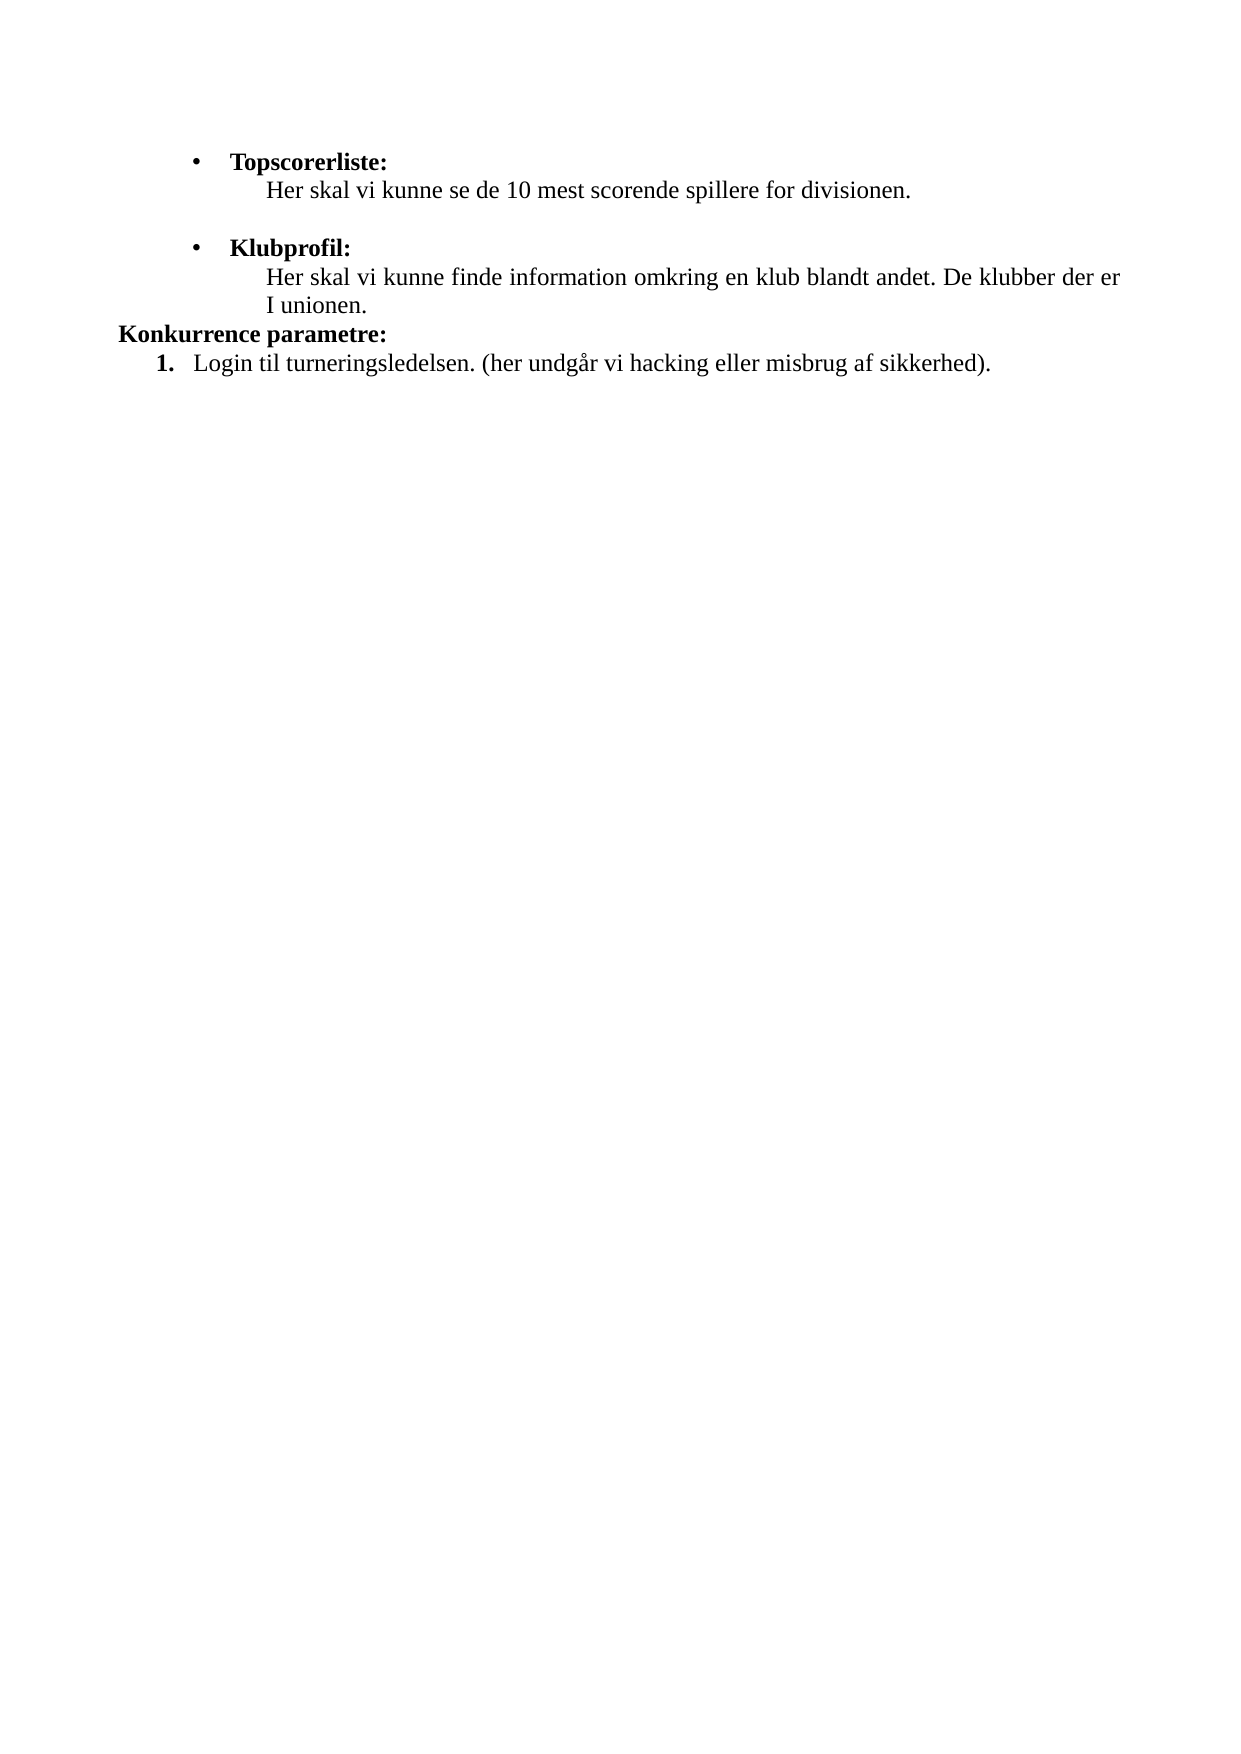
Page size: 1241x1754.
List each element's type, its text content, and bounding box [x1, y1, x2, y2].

text Konkurrence parametre: [118, 319, 1122, 348]
list Topscorerliste: [192, 147, 1122, 176]
text Her skal vi kunne finde information omkring en klub blandt andet. De klubber der er I unionen. [266, 262, 1122, 319]
list Klubprofil: [192, 233, 1122, 262]
text Her skal vi kunne se de 10 mest scorende spillere for divisionen. [192, 176, 1122, 204]
list Login til turneringsledelsen. (her undgår vi hacking eller misbrug af sikkerhed). [156, 348, 1122, 377]
